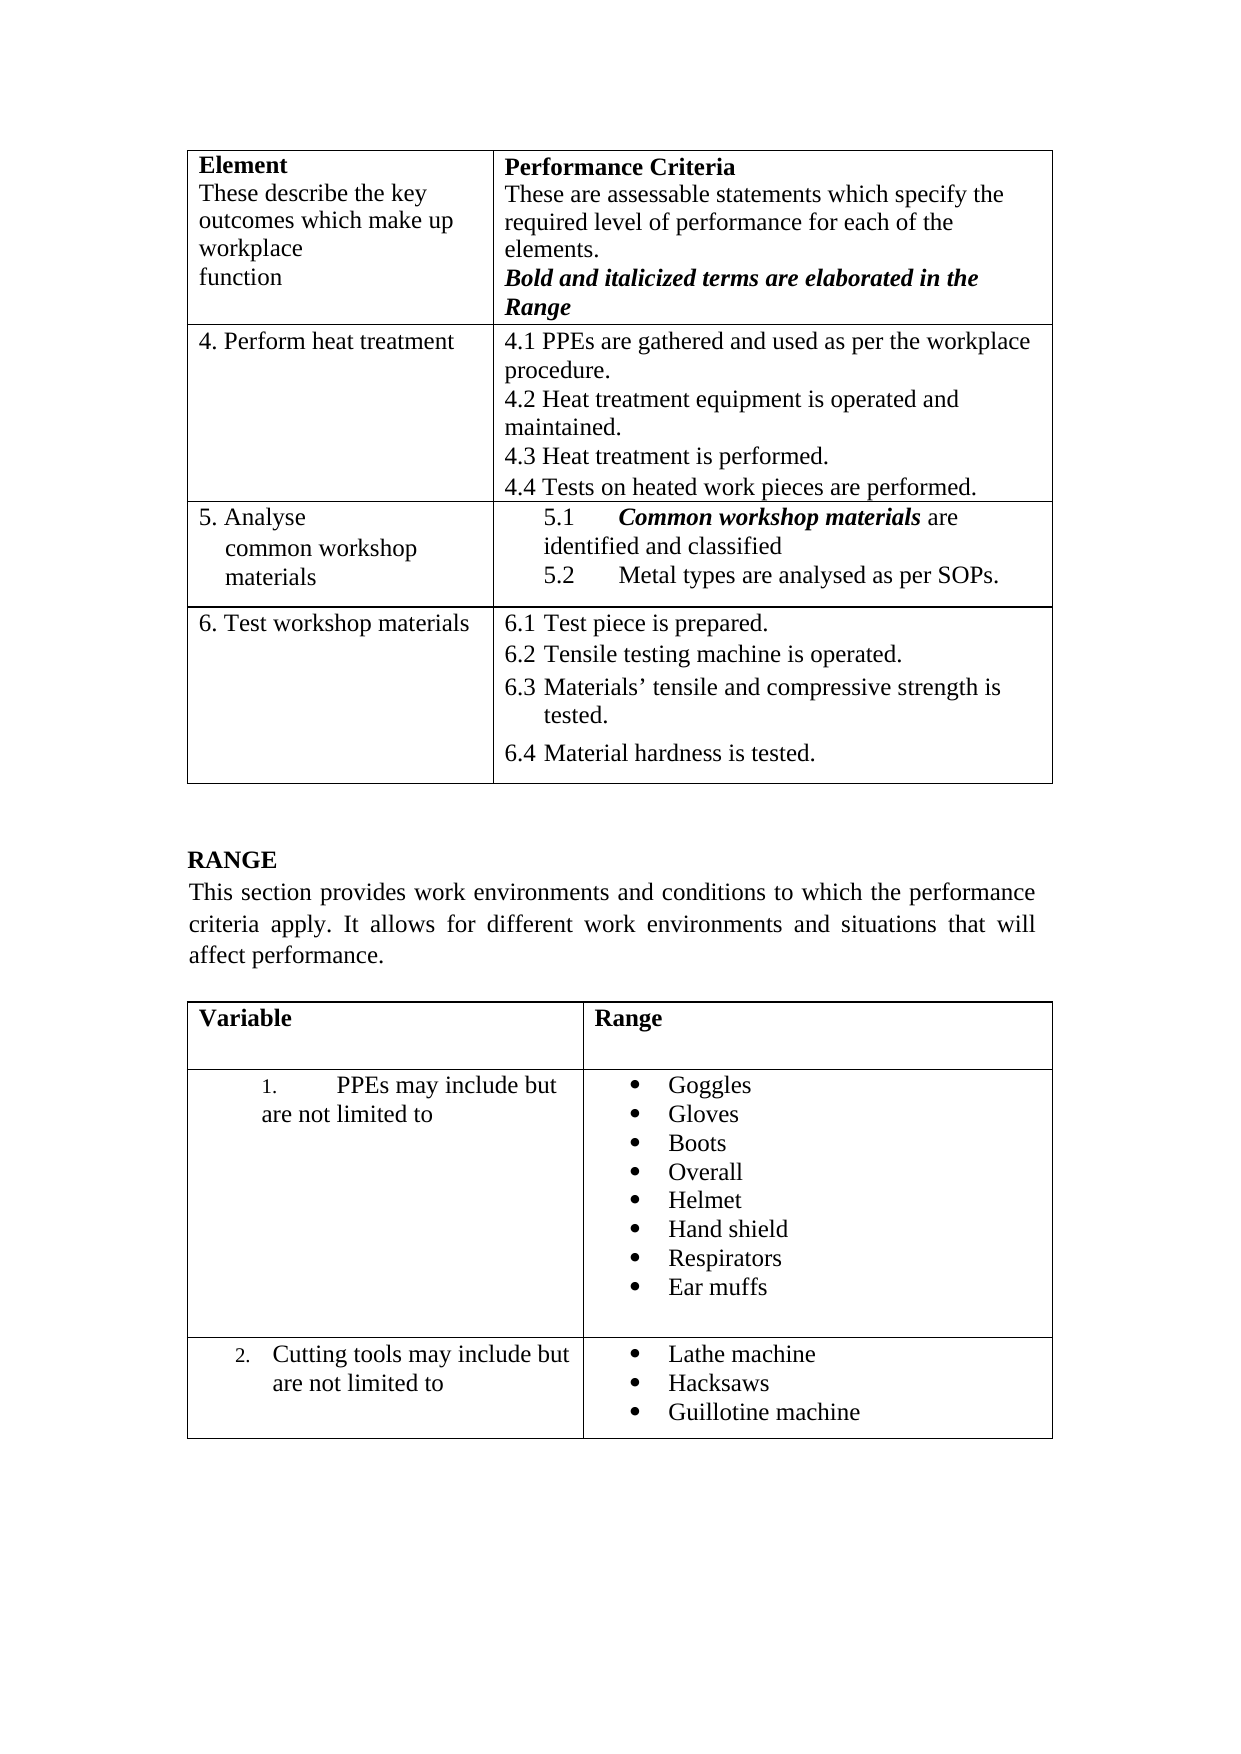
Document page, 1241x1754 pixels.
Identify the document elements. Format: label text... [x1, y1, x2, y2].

table_header Range [584, 1003, 1052, 1069]
table_cell 6.3 [494, 671, 544, 737]
table_cell 4.1 PPEs are gathered and used as per the workplace procedure. 4.2 Heat treatment equipment is operated and maintained. 4.3 Heat treatment is performed. 4.4 Tests on heated work pieces are performed. [494, 325, 1052, 501]
table_cell 5. Analyse common workshop materials [188, 502, 493, 606]
table_cell Test piece is prepared. Tensile testing machine is operated. [544, 608, 1052, 671]
table_cell 6.1 6.2 [494, 608, 544, 671]
table_cell 6. Test workshop materials [188, 608, 493, 671]
table_cell 4. Perform heat treatment [188, 325, 493, 501]
table_cell Material hardness is tested. [544, 737, 1052, 783]
table_cell PPEs may include but are not limited to [188, 1070, 583, 1337]
table_cell [188, 737, 493, 783]
table_cell Goggles Gloves Boots Overall Helmet Hand shield Respirators Ear muffs [584, 1070, 1052, 1337]
table_cell Common workshop materials are identified and classified Metal types are analysed as per SOPs. [494, 502, 1052, 606]
text This section provides work environments and conditions to which the performance criteria apply. It allows for different work environments and situations that will affect performance. [188, 877, 1037, 969]
table_header Performance Criteria These are assessable statements which specify the required level of performance for each of the elements. Bold and italicized terms are elaborated in the Range [494, 151, 1052, 324]
table_header Variable [188, 1003, 583, 1069]
text RANGE [187, 845, 1053, 874]
table_header Element These describe the key outcomes which make up workplace function [188, 151, 493, 324]
table_cell Materials’ tensile and compressive strength is tested. [544, 671, 1052, 737]
table_cell 6.4 [494, 737, 544, 783]
table_cell Cutting tools may include but are not limited to [188, 1338, 583, 1437]
table_cell [188, 671, 493, 737]
table_cell Lathe machine Hacksaws Guillotine machine [584, 1338, 1052, 1437]
